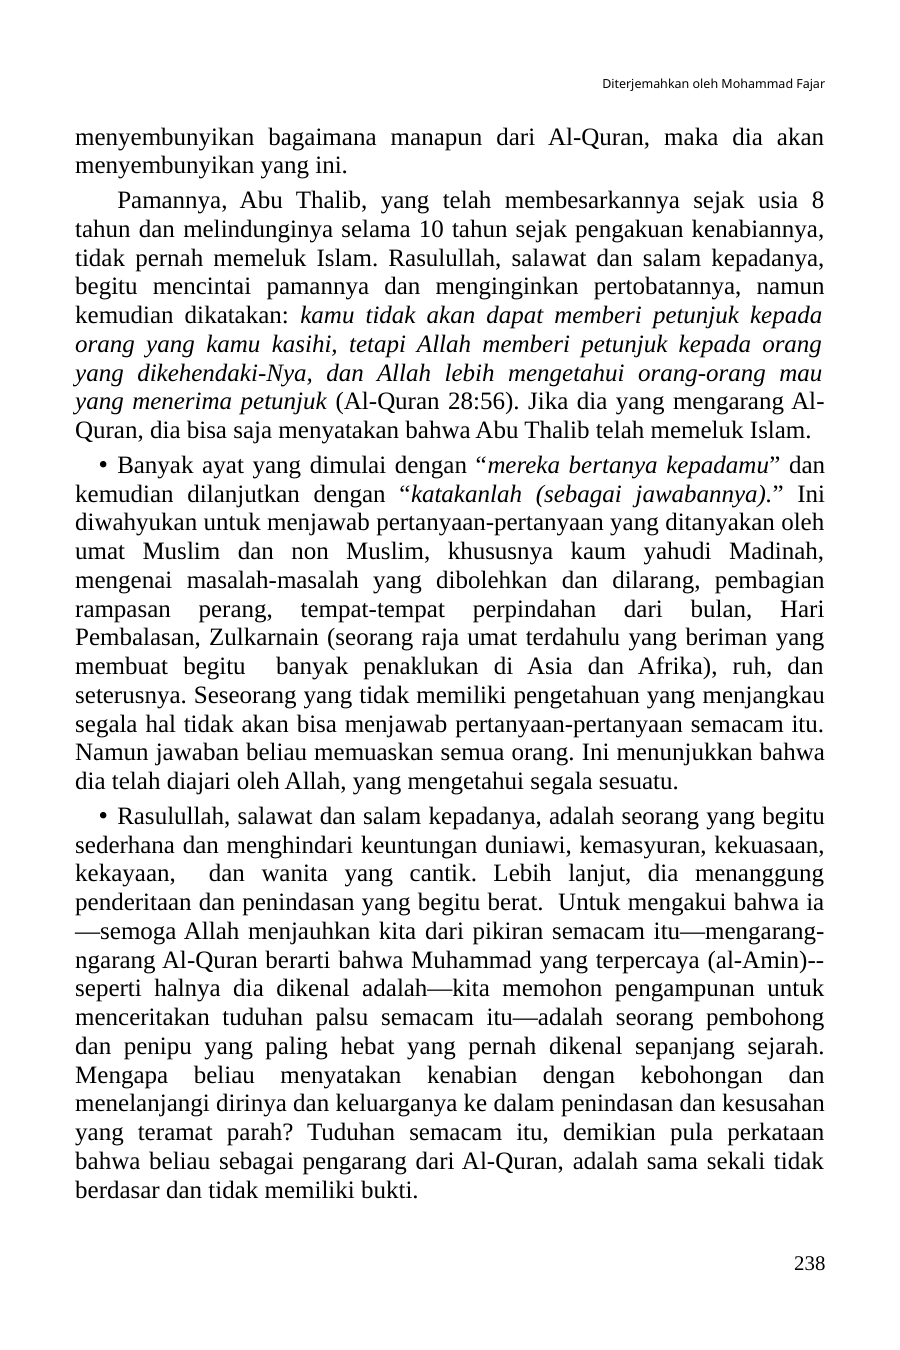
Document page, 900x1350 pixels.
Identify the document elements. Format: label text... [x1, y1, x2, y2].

text Pamannya, Abu Thalib, yang telah membesarkannya sejak usia 8 tahun dan melindunginya selama 10 tahun sejak pengakuan kenabiannya, tidak pernah memeluk Islam. Rasulullah, salawat dan salam kepadanya, begitu mencintai pamannya dan menginginkan pertobatannya, namun kemudian dikatakan: kamu tidak akan dapat memberi petunjuk kepada orang yang kamu kasihi, tetapi Allah memberi petunjuk kepada orang yang dikehendaki-Nya, dan Allah lebih mengetahui orang-orang mau yang menerima petunjuk (Al-Quran 28:56). Jika dia yang mengarang Al-Quran, dia bisa saja menyatakan bahwa Abu Thalib telah memeluk Islam. [75, 185, 825, 444]
list Banyak ayat yang dimulai dengan “mereka bertanya kepadamu” dan kemudian dilanjutkan dengan “katakanlah (sebagai jawabannya).” Ini diwahyukan untuk menjawab pertanyaan-pertanyaan yang ditanyakan oleh umat Muslim dan non Muslim, khususnya kaum yahudi Madinah, mengenai masalah-masalah yang dibolehkan dan dilarang, pembagian rampasan perang, tempat-tempat perpindahan dari bulan, Hari Pembalasan, Zulkarnain (seorang raja umat terdahulu yang beriman yang membuat begitu banyak penaklukan di Asia dan Afrika), ruh, dan seterusnya. Seseorang yang tidak memiliki pengetahuan yang menjangkau segala hal tidak akan bisa menjawab pertanyaan-pertanyaan semacam itu. Namun jawaban beliau memuaskan semua orang. Ini menunjukkan bahwa dia telah diajari oleh Allah, yang mengetahui segala sesuatu. [75, 450, 825, 795]
list Rasulullah, salawat dan salam kepadanya, adalah seorang yang begitu sederhana dan menghindari keuntungan duniawi, kemasyuran, kekuasaan, kekayaan, dan wanita yang cantik. Lebih lanjut, dia menanggung penderitaan dan penindasan yang begitu berat. Untuk mengakui bahwa ia—semoga Allah menjauhkan kita dari pikiran semacam itu—mengarang-ngarang Al-Quran berarti bahwa Muhammad yang terpercaya (al-Amin)--seperti halnya dia dikenal adalah—kita memohon pengampunan untuk menceritakan tuduhan palsu semacam itu—adalah seorang pembohong dan penipu yang paling hebat yang pernah dikenal sepanjang sejarah. Mengapa beliau menyatakan kenabian dengan kebohongan dan menelanjangi dirinya dan keluarganya ke dalam penindasan dan kesusahan yang teramat parah? Tuduhan semacam itu, demikian pula perkataan bahwa beliau sebagai pengarang dari Al-Quran, adalah sama sekali tidak berdasar dan tidak memiliki bukti. [75, 801, 825, 1203]
list menyembunyikan bagaimana manapun dari Al-Quran, maka dia akan menyembunyikan yang ini. [75, 122, 825, 179]
